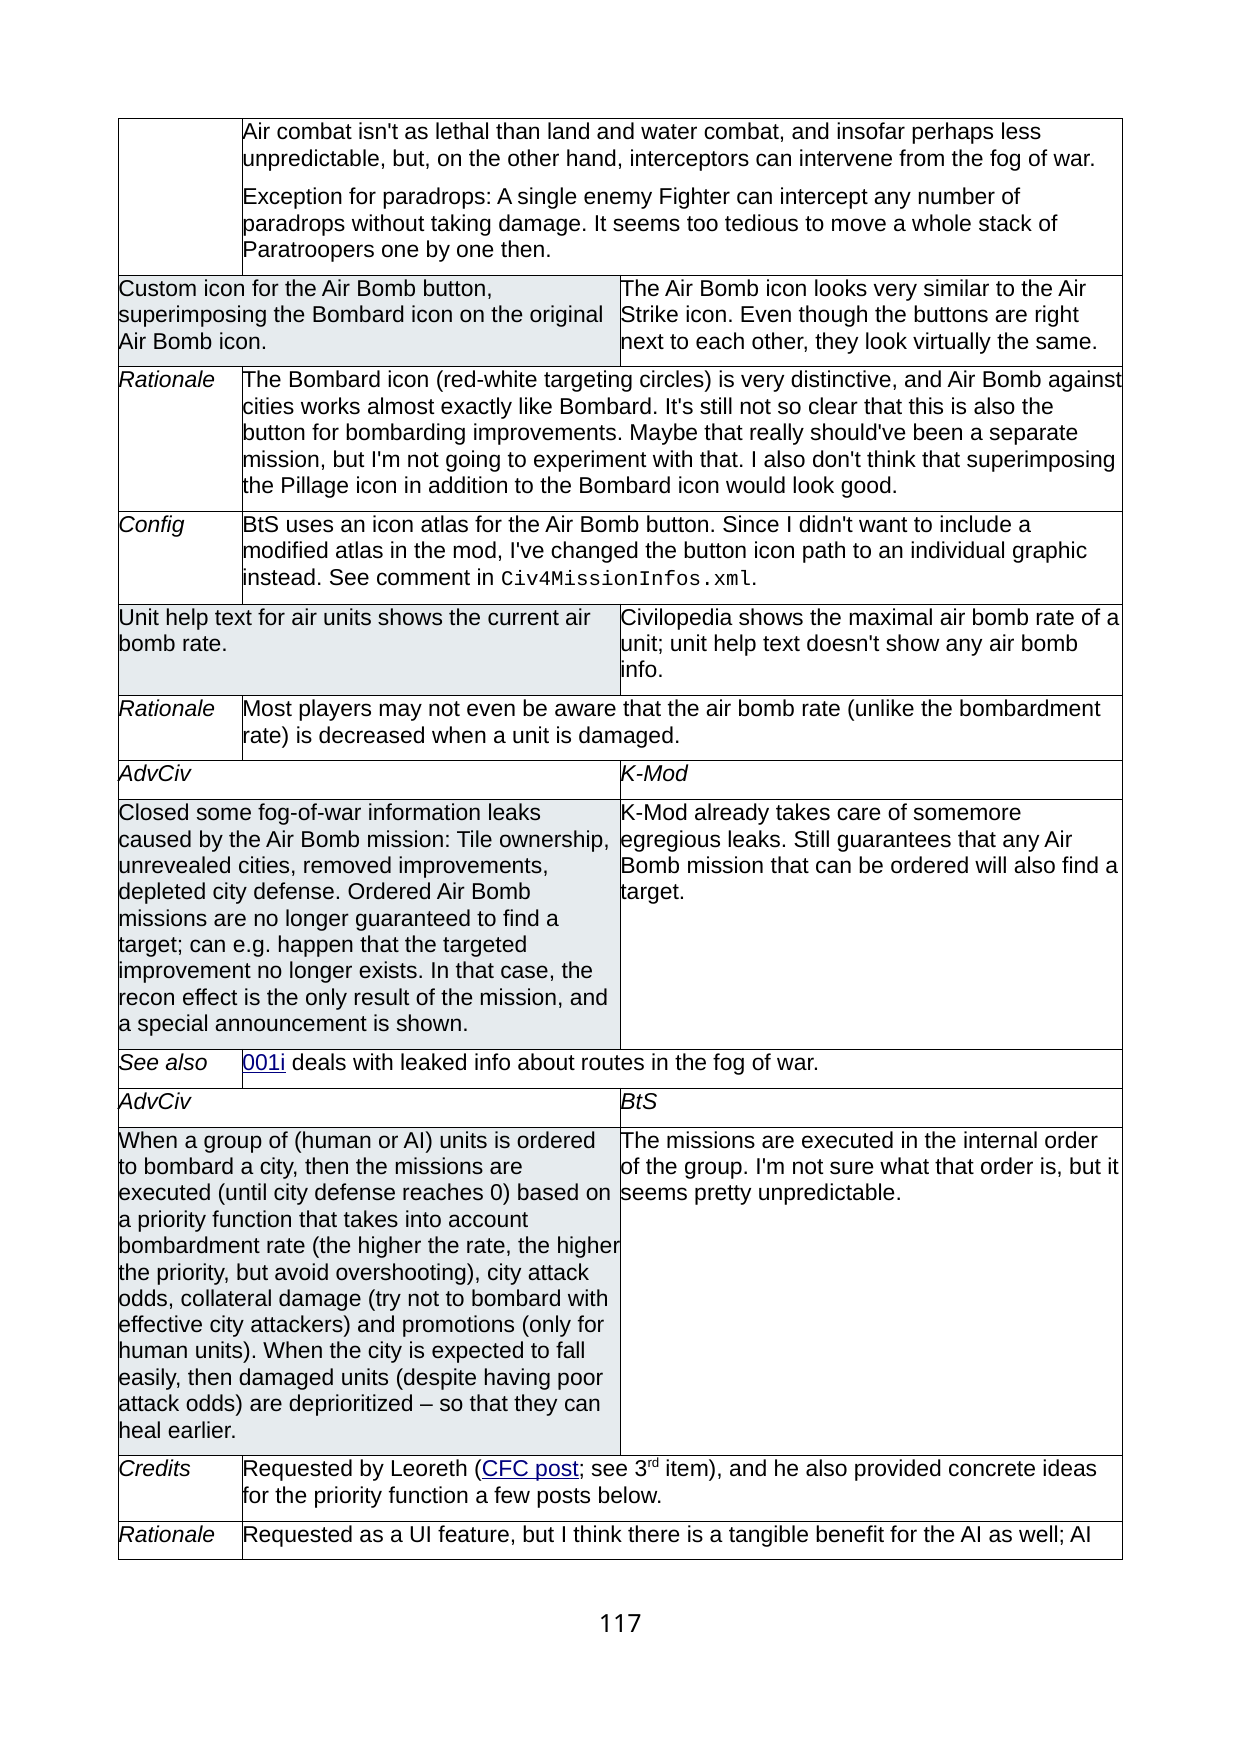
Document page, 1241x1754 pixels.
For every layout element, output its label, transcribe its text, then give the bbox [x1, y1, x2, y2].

table_cell See also [119, 1050, 242, 1088]
table_cell When a group of (human or AI) units is ordered to bombard a city, then the missions are executed (until city defense reaches 0) based on a priority function that takes into account bombardment rate (the higher the rate, the higher the priority, but avoid overshooting), city attack odds, collateral damage (try not to bombard with effective city attackers) and promotions (only for human units). When the city is expected to fall easily, then damaged units (despite having poor attack odds) are deprioritized – so that they can heal earlier. [119, 1128, 620, 1455]
table_cell K-Mod [621, 761, 1122, 799]
table_cell Unit help text for air units shows the current air bomb rate. [119, 605, 620, 695]
table_cell AdvCiv [119, 1089, 620, 1127]
table_cell Requested as a UI feature, but I think there is a tangible benefit for the AI as well; AI [243, 1522, 1122, 1559]
table_cell Requested by Leoreth (CFC post; see 3rd item), and he also provided concrete ideas for the priority function a few posts below. [243, 1456, 1122, 1521]
table_cell K-Mod already takes care of somemore egregious leaks. Still guarantees that any Air Bomb mission that can be ordered will also find a target. [621, 800, 1122, 1049]
table_cell Custom icon for the Air Bomb button, superimposing the Bombard icon on the original Air Bomb icon. [119, 276, 620, 366]
table_cell Civilopedia shows the maximal air bomb rate of a unit; unit help text doesn't show any air bomb info. [621, 605, 1122, 695]
table_cell BtS uses an icon atlas for the Air Bomb button. Since I didn't want to include a modified atlas in the mod, I've changed the button icon path to an individual graphic instead. See comment in Civ4MissionInfos.xml. [243, 512, 1122, 603]
table_cell Closed some fog-of-war information leaks caused by the Air Bomb mission: Tile ownership, unrevealed cities, removed improvements, depleted city defense. Ordered Air Bomb missions are no longer guaranteed to find a target; can e.g. happen that the targeted improvement no longer exists. In that case, the recon effect is the only result of the mission, and a special announcement is shown. [119, 800, 620, 1049]
table_cell BtS [621, 1089, 1122, 1127]
table_cell [119, 119, 242, 275]
table_cell Rationale [119, 696, 242, 760]
table_cell The missions are executed in the internal order of the group. I'm not sure what that order is, but it seems pretty unpredictable. [621, 1128, 1122, 1455]
table_cell Most players may not even be aware that the air bomb rate (unlike the bombardment rate) is decreased when a unit is damaged. [243, 696, 1122, 760]
table_cell Rationale [119, 1522, 242, 1559]
table_cell Air combat isn't as lethal than land and water combat, and insofar perhaps less unpredictable, but, on the other hand, interceptors can intervene from the fog of war. Exception for paradrops: A single enemy Fighter can intercept any number of paradrops without taking damage. It seems too tedious to move a whole stack of Paratroopers one by one then. [243, 119, 1122, 275]
table_cell 001i deals with leaked info about routes in the fog of war. [243, 1050, 1122, 1088]
table_cell Rationale [119, 367, 242, 511]
table_cell The Air Bomb icon looks very similar to the Air Strike icon. Even though the buttons are right next to each other, they look virtually the same. [621, 276, 1122, 366]
table_cell Credits [119, 1456, 242, 1521]
table_cell Config [119, 512, 242, 603]
table_cell AdvCiv [119, 761, 620, 799]
table_cell The Bombard icon (red-white targeting circles) is very distinctive, and Air Bomb against cities works almost exactly like Bombard. It's still not so clear that this is also the button for bombarding improvements. Maybe that really should've been a separate mission, but I'm not going to experiment with that. I also don't think that superimposing the Pillage icon in addition to the Bombard icon would look good. [243, 367, 1122, 511]
